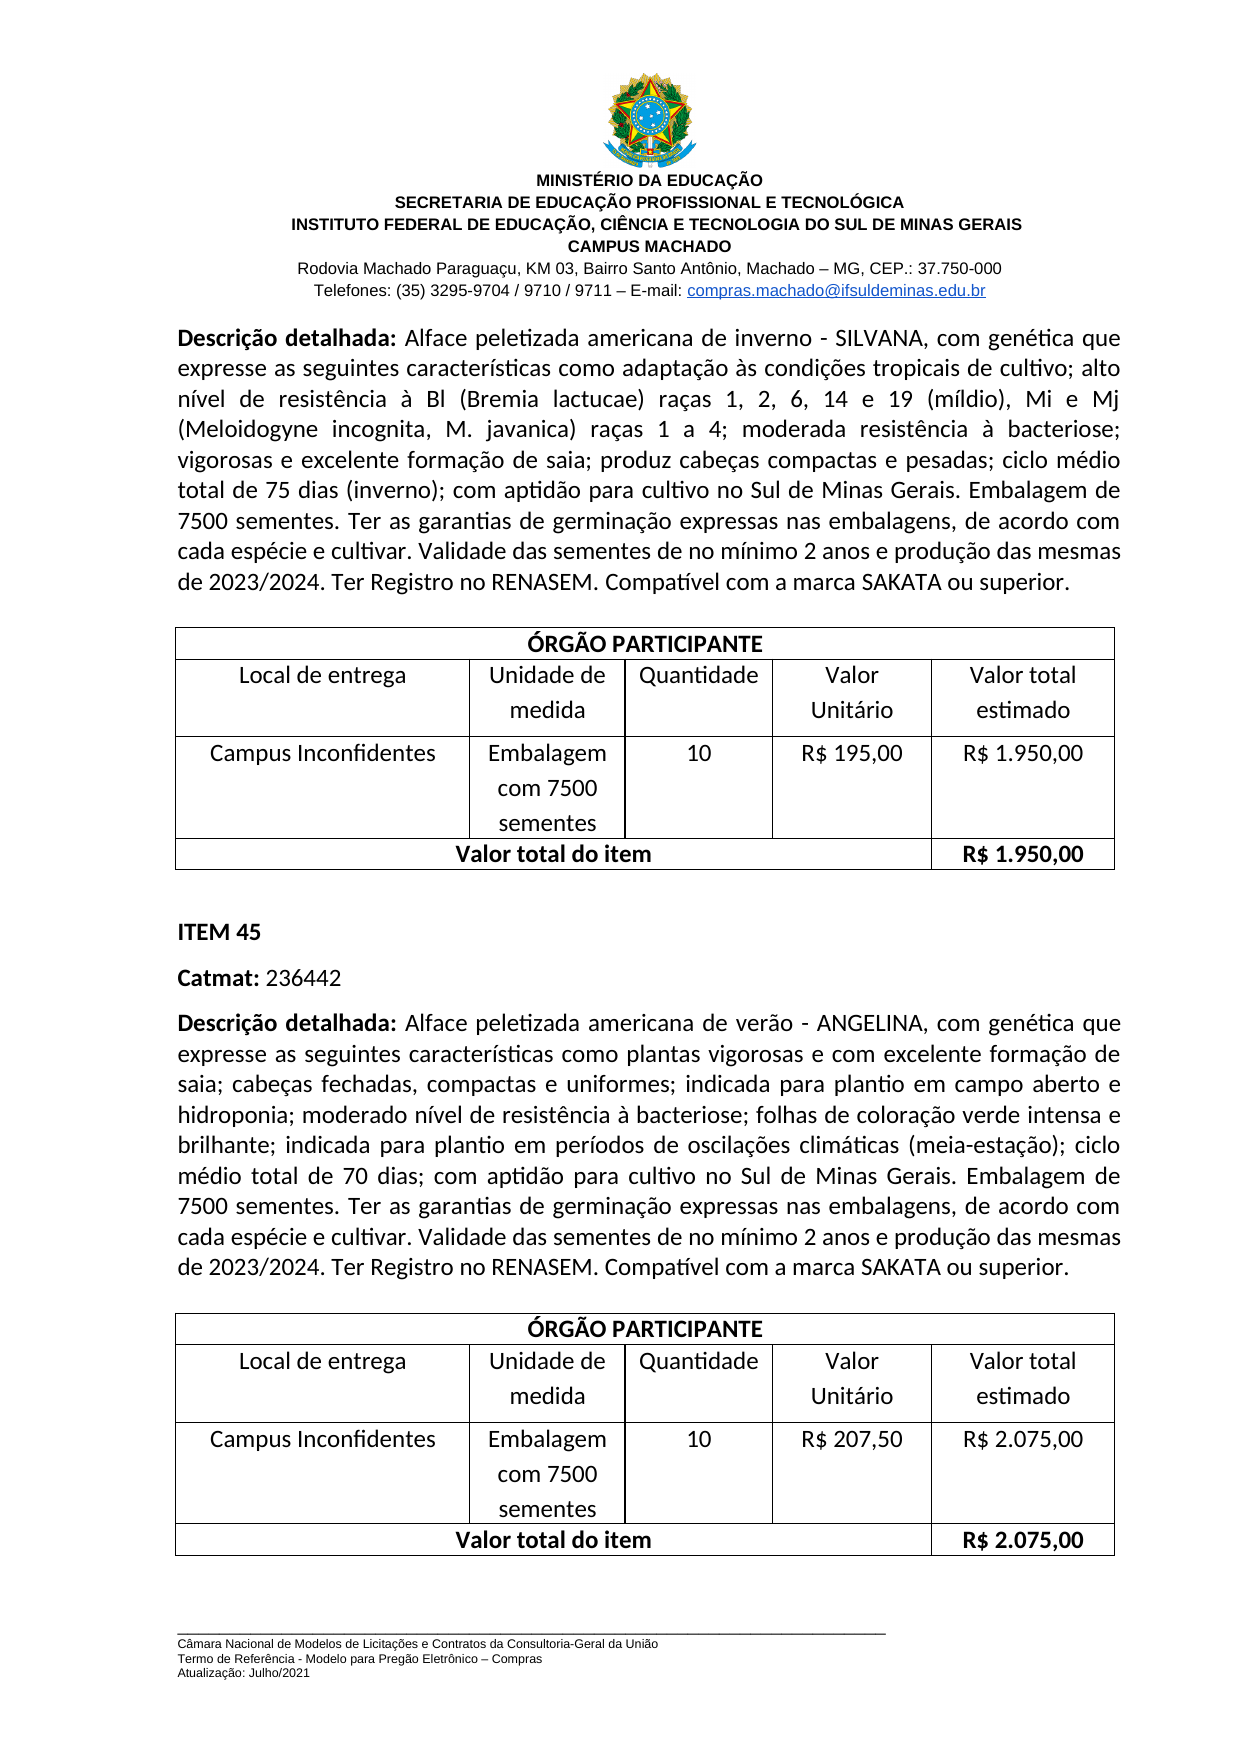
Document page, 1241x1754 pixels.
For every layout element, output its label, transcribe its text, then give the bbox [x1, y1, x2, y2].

text Descrição detalhada: Alface peletizada americana de inverno - SILVANA, com genética que expresse as seguintes características como adaptação às condições tropicais de cultivo; alto nível de resistência à Bl (Bremia lactucae) raças 1, 2, 6, 14 e 19 (míldio), Mi e Mj (Meloidogyne incognita, M. javanica) raças 1 a 4; moderada resistência à bacteriose; vigorosas e excelente formação de saia; produz cabeças compactas e pesadas; ciclo médio total de 75 dias (inverno); com aptidão para cultivo no Sul de Minas Gerais. Embalagem de 7500 sementes. Ter as garantias de germinação expressas nas embalagens, de acordo com cada espécie e cultivar. Validade das sementes de no mínimo 2 anos e produção das mesmas de 2023/2024. Ter Registro no RENASEM. Compatível com a marca SAKATA ou superior. [177, 322, 1122, 596]
table_cell R$ 2.075,00 [932, 1524, 1114, 1555]
table_cell R$ 1.950,00 [932, 737, 1114, 838]
table_cell R$ 1.950,00 [932, 839, 1114, 869]
text Catmat: 236442 [177, 962, 1122, 992]
table_cell Campus Inconfidentes [176, 1423, 469, 1523]
table_cell Valor total estimado [932, 660, 1114, 736]
table_cell Valor Unitário [773, 660, 931, 736]
table_cell Embalagem com 7500 sementes [470, 737, 624, 838]
table_cell R$ 2.075,00 [932, 1423, 1114, 1523]
picture [603, 73, 697, 168]
table_cell Campus Inconfidentes [176, 737, 469, 838]
table_cell Valor total do item [176, 1524, 931, 1555]
table_cell Valor total estimado [932, 1345, 1114, 1422]
picture [669, 149, 680, 155]
table_cell Embalagem com 7500 sementes [470, 1423, 624, 1523]
table_header ÓRGÃO PARTICIPANTE [176, 628, 1114, 658]
table_cell R$ 207,50 [773, 1423, 931, 1523]
table_cell 10 [626, 737, 772, 838]
table_cell Valor Unitário [773, 1345, 931, 1422]
text Descrição detalhada: Alface peletizada americana de verão - ANGELINA, com genética que expresse as seguintes características como plantas vigorosas e com excelente formação de saia; cabeças fechadas, compactas e uniformes; indicada para plantio em campo aberto e hidroponia; moderado nível de resistência à bacteriose; folhas de coloração verde intensa e brilhante; indicada para plantio em períodos de oscilações climáticas (meia-estação); ciclo médio total de 70 dias; com aptidão para cultivo no Sul de Minas Gerais. Embalagem de 7500 sementes. Ter as garantias de germinação expressas nas embalagens, de acordo com cada espécie e cultivar. Validade das sementes de no mínimo 2 anos e produção das mesmas de 2023/2024. Ter Registro no RENASEM. Compatível com a marca SAKATA ou superior. [177, 1007, 1122, 1282]
table_cell Quantidade [626, 1345, 772, 1422]
table_cell Quantidade [626, 660, 772, 736]
table_cell Local de entrega [176, 660, 469, 736]
table_cell Unidade de medida [470, 660, 624, 736]
picture [643, 163, 658, 168]
table_header ÓRGÃO PARTICIPANTE [176, 1314, 1114, 1344]
table_cell Valor total do item [176, 839, 931, 869]
table_cell R$ 195,00 [773, 737, 931, 838]
text ITEM 45 [177, 916, 1122, 946]
table_cell Unidade de medida [470, 1345, 624, 1422]
table_cell 10 [626, 1423, 772, 1523]
table_cell Local de entrega [176, 1345, 469, 1422]
